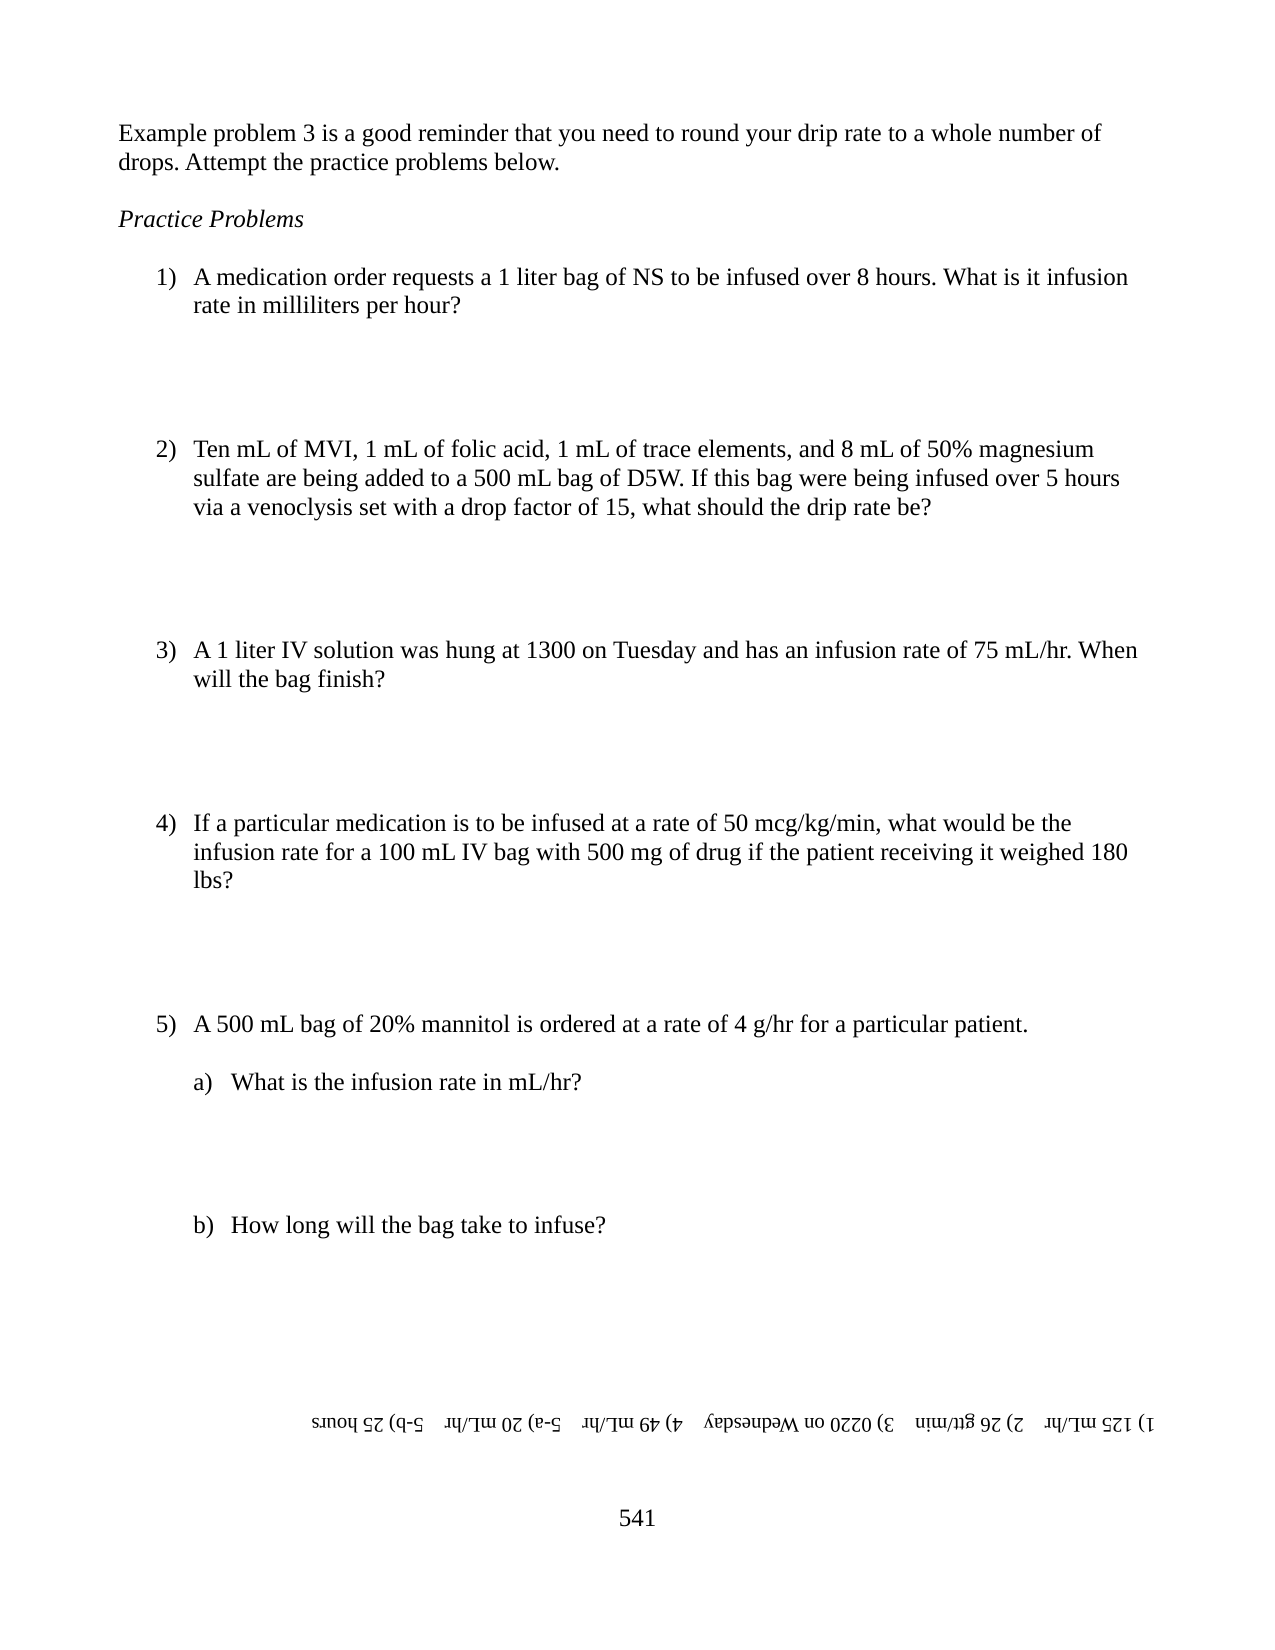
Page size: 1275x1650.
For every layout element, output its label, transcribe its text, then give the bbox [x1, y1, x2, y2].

list If a particular medication is to be infused at a rate of 50 mcg/kg/min, what would be the infusion rate for a 100 mL IV bag with 500 mg of drug if the patient receiving it weighed 180 lbs? [156, 808, 1157, 894]
list What is the infusion rate in mL/hr? [193, 1067, 1157, 1096]
list A medication order requests a 1 liter bag of NS to be infused over 8 hours. What is it infusion rate in milliliters per hour? [156, 262, 1157, 319]
text Example problem 3 is a good reminder that you need to round your drip rate to a whole number of drops. Attempt the practice problems below. [118, 118, 1157, 176]
text Practice Problems [118, 204, 1157, 233]
list A 1 liter IV solution was hung at 1300 on Tuesday and has an infusion rate of 75 mL/hr. When will the bag finish? [156, 636, 1157, 693]
list Ten mL of MVI, 1 mL of folic acid, 1 mL of trace elements, and 8 mL of 50% magnesium sulfate are being added to a 500 mL bag of D5W. If this bag were being infused over 5 hours via a venoclysis set with a drop factor of 15, what should the drip rate be? [156, 434, 1157, 521]
list A 500 mL bag of 20% mannitol is ordered at a rate of 4 g/hr for a particular patient. [156, 1009, 1157, 1038]
list How long will the bag take to infuse? [193, 1211, 1157, 1239]
